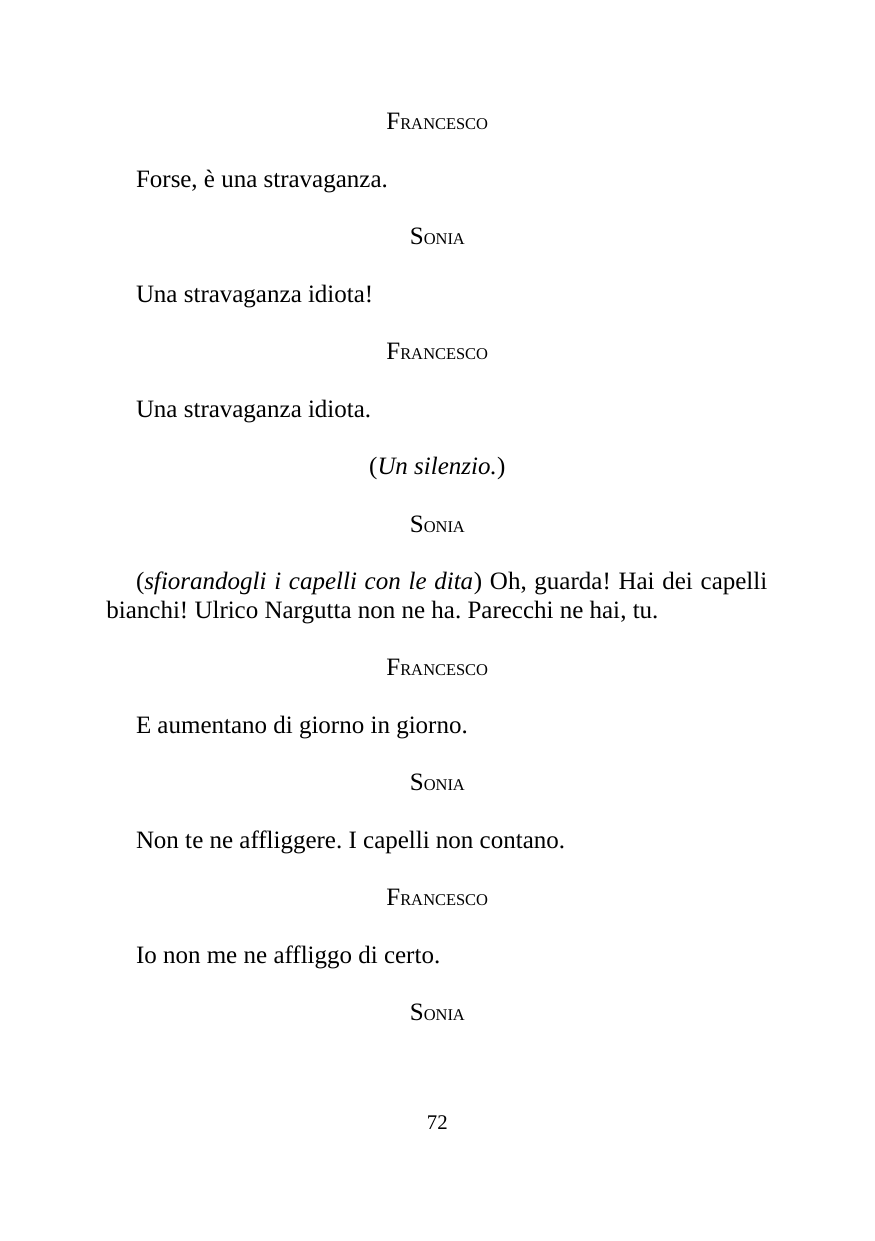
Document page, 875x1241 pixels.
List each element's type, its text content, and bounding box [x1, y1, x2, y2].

text Francesco [106, 882, 768, 911]
text Francesco [106, 106, 768, 135]
text Francesco [106, 336, 768, 365]
text Francesco [106, 652, 768, 681]
text Sonia [106, 221, 768, 250]
text (sfiorandogli i capelli con le dita) Oh, guarda! Hai dei capelli bianchi! Ulrico Nargutta non ne ha. Parecchi ne hai, tu. [106, 566, 768, 624]
text Io non me ne affliggo di certo. [106, 940, 768, 969]
text Sonia [106, 509, 768, 537]
text E aumentano di giorno in giorno. [106, 710, 768, 739]
text Forse, è una stravaganza. [106, 164, 768, 192]
text (Un silenzio.) [106, 451, 768, 480]
text Una stravaganza idiota! [106, 279, 768, 307]
text Sonia [106, 997, 768, 1026]
text Non te ne affliggere. I capelli non contano. [106, 825, 768, 854]
text Sonia [106, 767, 768, 796]
text Una stravaganza idiota. [106, 394, 768, 422]
